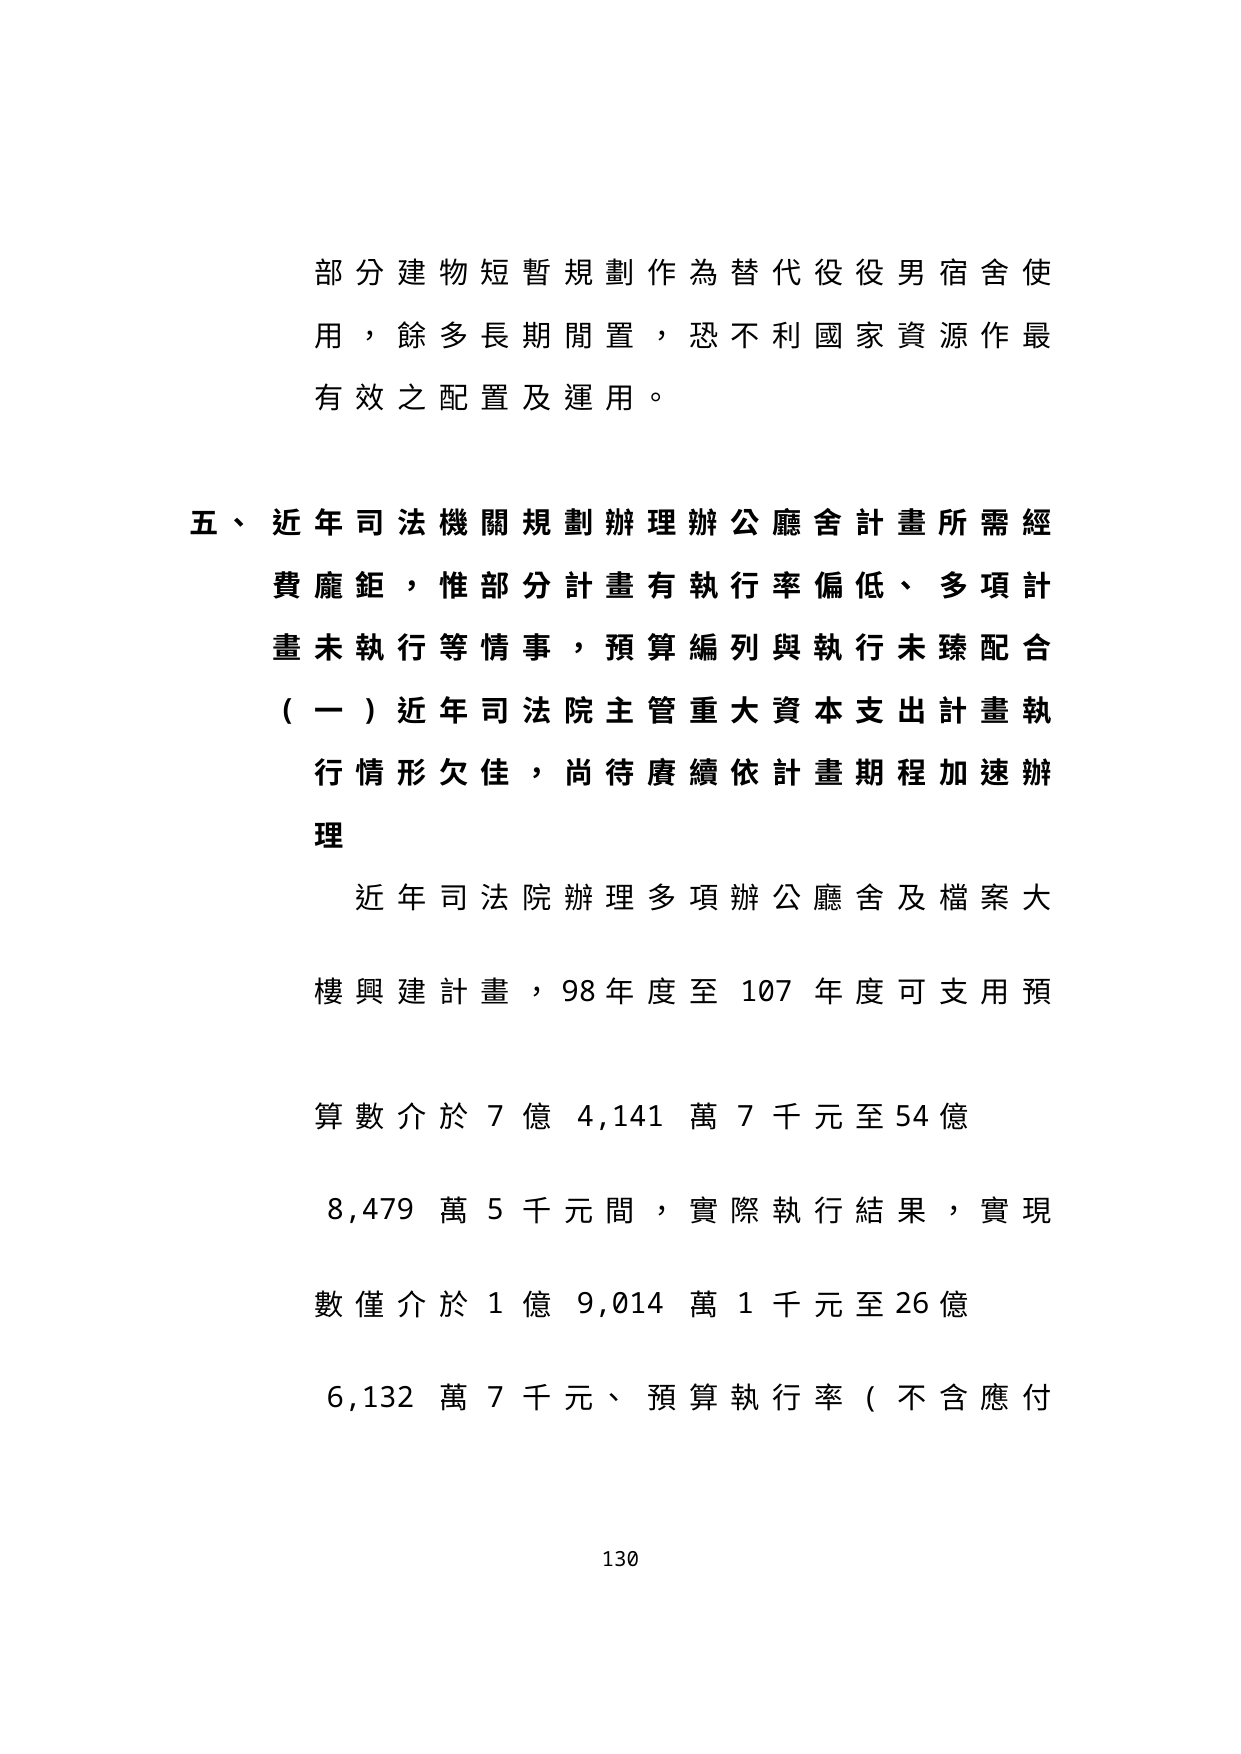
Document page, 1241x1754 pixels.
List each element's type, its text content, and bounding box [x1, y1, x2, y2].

text 近年司法院辦理多項辦公廳舍及檔案大樓興建計畫，98年度至107年度可支用預算數介於7億4,141萬7千元至54億8,479萬5千元間，實際執行結果，實現數僅介於1億9,014萬1千元至26億6,132萬7千元、預算執行率(不含應付 [271, 854, 1058, 1417]
text 五、近年司法機關規劃辦理辦公廳舍計畫所需經費龐鉅，惟部分計畫有執行率偏低、多項計畫未執行等情事，預算編列與執行未臻配合 [183, 479, 1058, 667]
text 部分建物短暫規劃作為替代役役男宿舍使用，餘多長期閒置，恐不利國家資源作最有效之配置及運用。 [271, 229, 1058, 417]
text (一)近年司法院主管重大資本支出計畫執行情形欠佳，尚待賡續依計畫期程加速辦理 [242, 667, 1058, 854]
